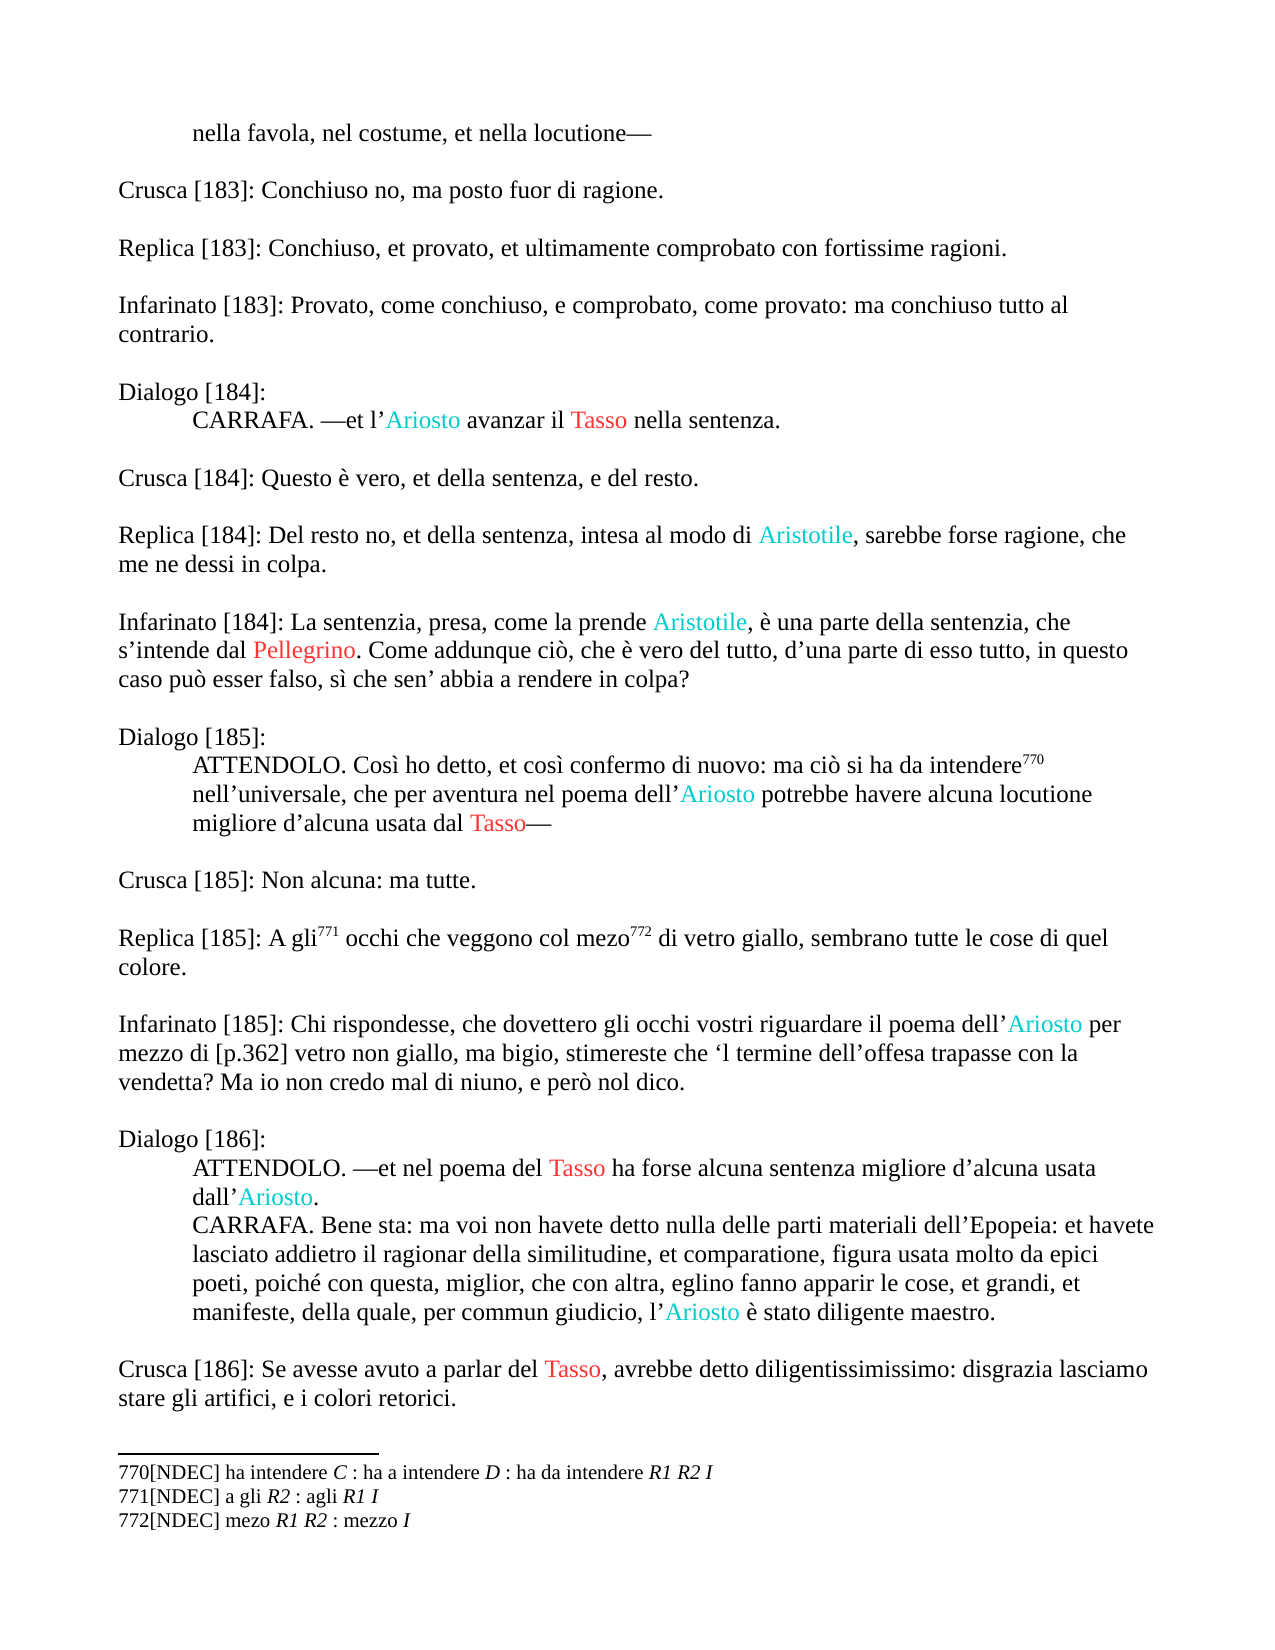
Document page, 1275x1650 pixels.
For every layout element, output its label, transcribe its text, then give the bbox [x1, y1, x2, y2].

text Infarinato [185]: Chi rispondesse, che dovettero gli occhi vostri riguardare il poema dell’Ariosto per mezzo di [p.362] vetro non giallo, ma bigio, stimereste che ‘l termine dell’offesa trapasse con la vendetta? Ma io non credo mal di niuno, e però nol dico. [118, 1009, 1157, 1096]
text Crusca [184]: Questo è vero, et della sentenza, e del resto. [118, 463, 1157, 492]
text [NDEC] a gli R2 : agli R1 I [118, 1484, 1157, 1508]
text Dialogo [184]: [118, 377, 1157, 406]
text ATTENDOLO. —et nel poema del Tasso ha forse alcuna sentenza migliore d’alcuna usata dall’Ariosto. [192, 1153, 1157, 1211]
text [NDEC] ha intendere C : ha a intendere D : ha da intendere R1 R2 I [118, 1460, 1157, 1484]
text Replica [184]: Del resto no, et della sentenza, intesa al modo di Aristotile, sarebbe forse ragione, che me ne dessi in colpa. [118, 521, 1157, 578]
text ATTENDOLO. Così ho detto, et così confermo di nuovo: ma ciò si ha da intendere nell’universale, che per aventura nel poema dell’Ariosto potrebbe havere alcuna locutione migliore d’alcuna usata dal Tasso— [192, 751, 1157, 837]
text Replica [185]: A gli occhi che veggono col mezo di vetro giallo, sembrano tutte le cose di quel colore. [118, 923, 1157, 981]
text Crusca [186]: Se avesse avuto a parlar del Tasso, avrebbe detto diligentissimissimo: disgrazia lasciamo stare gli artifici, e i colori retorici. [118, 1354, 1157, 1412]
text Dialogo [185]: [118, 722, 1157, 751]
text Crusca [183]: Conchiuso no, ma posto fuor di ragione. [118, 176, 1157, 204]
text Dialogo [186]: [118, 1124, 1157, 1153]
text Replica [183]: Conchiuso, et provato, et ultimamente comprobato con fortissime ragioni. [118, 233, 1157, 262]
text CARRAFA. —et l’Ariosto avanzar il Tasso nella sentenza. [192, 406, 1157, 434]
text Crusca [185]: Non alcuna: ma tutte. [118, 866, 1157, 894]
text [NDEC] mezo R1 R2 : mezzo I [118, 1508, 1157, 1532]
text CARRAFA. Bene sta: ma voi non havete detto nulla delle parti materiali dell’Epopeia: et havete lasciato addietro il ragionar della similitudine, et comparatione, figura usata molto da epici poeti, poiché con questa, miglior, che con altra, eglino fanno apparir le cose, et grandi, et manifeste, della quale, per commun giudicio, l’Ariosto è stato diligente maestro. [192, 1211, 1157, 1326]
text Infarinato [183]: Provato, come conchiuso, e comprobato, come provato: ma conchiuso tutto al contrario. [118, 291, 1157, 348]
text Infarinato [184]: La sentenzia, presa, come la prende Aristotile, è una parte della sentenzia, che s’intende dal Pellegrino. Come addunque ciò, che è vero del tutto, d’una parte di esso tutto, in questo caso può esser falso, sì che sen’ abbia a rendere in colpa? [118, 607, 1157, 693]
text nella favola, nel costume, et nella locutione— [192, 118, 1157, 147]
